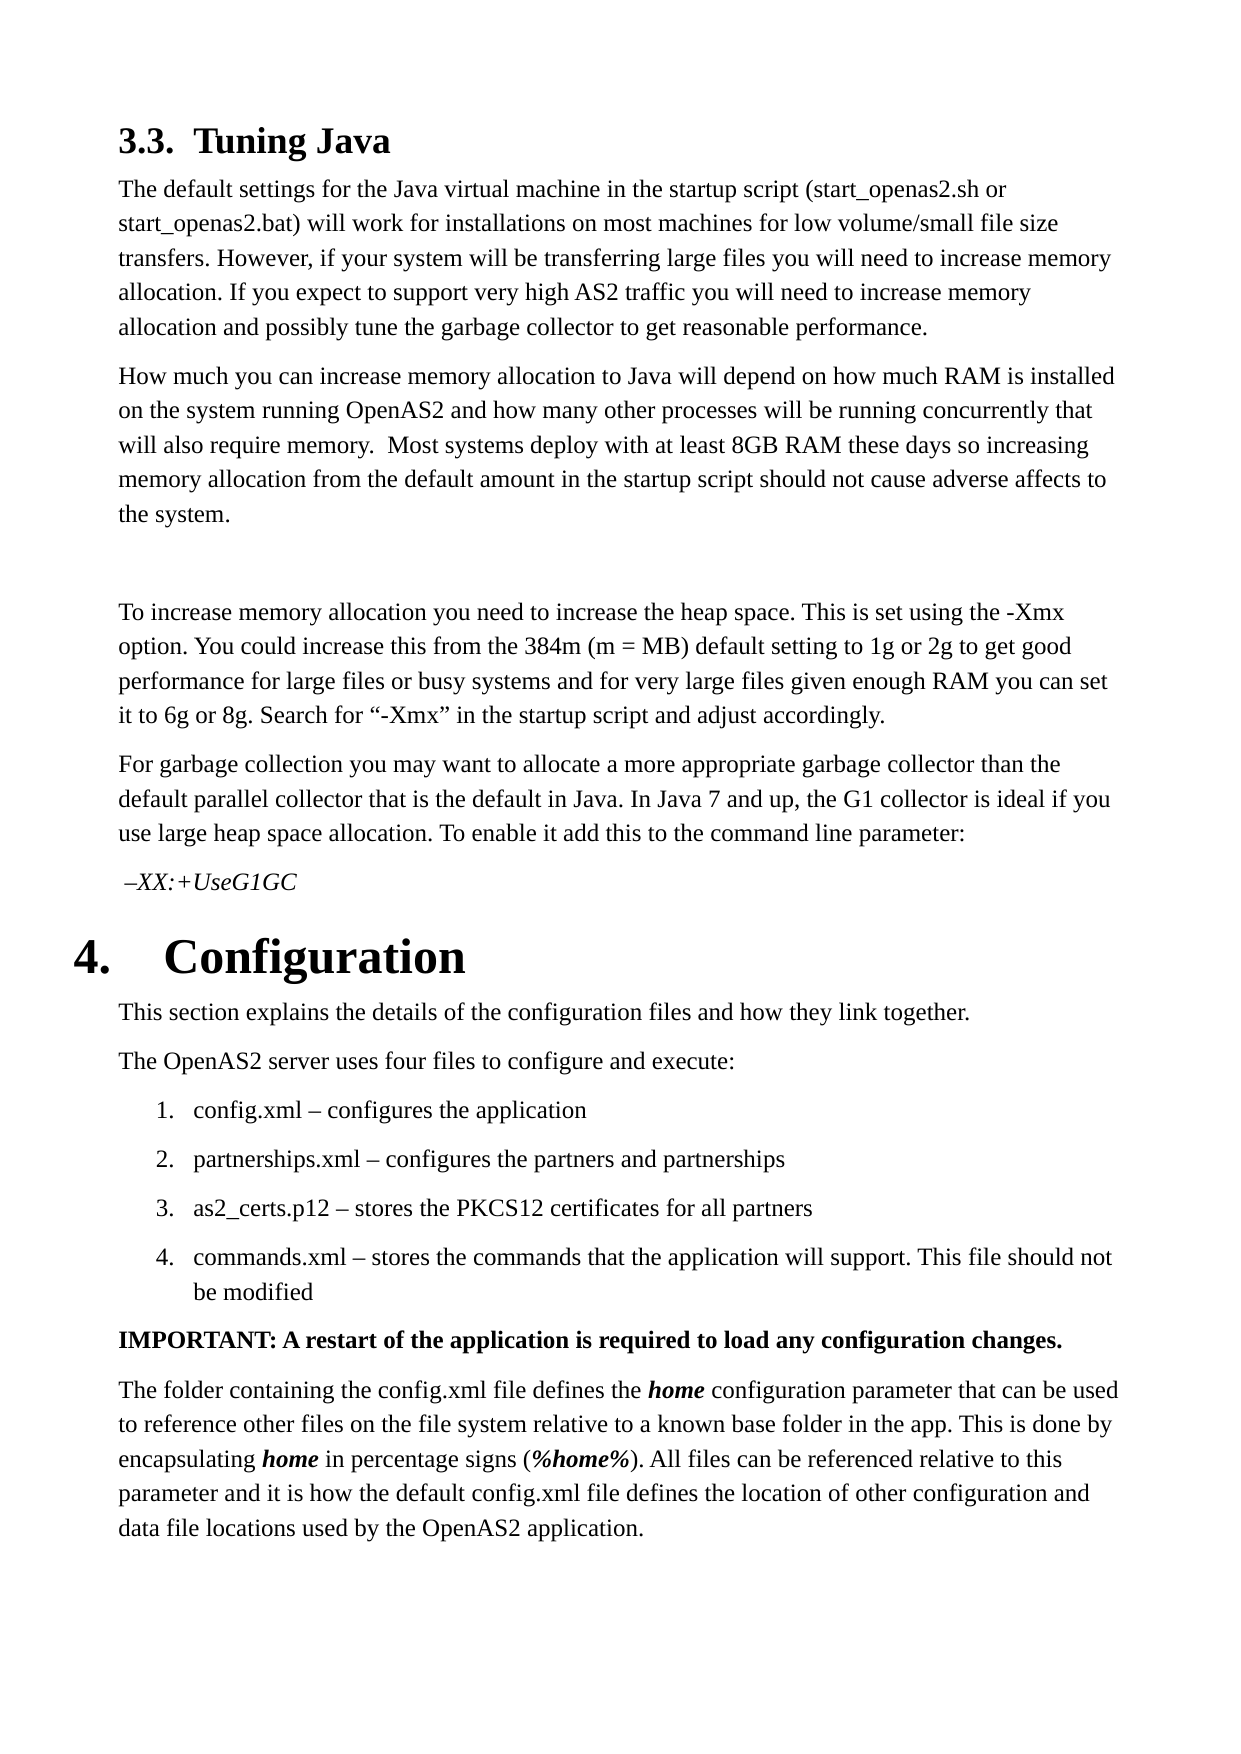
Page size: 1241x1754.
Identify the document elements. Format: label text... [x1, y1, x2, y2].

text –XX:+UseG1GC [118, 867, 1122, 896]
text This section explains the details of the configuration files and how they link together. [118, 997, 1122, 1026]
text The default settings for the Java virtual machine in the startup script (start_openas2.sh or start_openas2.bat) will work for installations on most machines for low volume/small file size transfers. However, if your system will be transferring large files you will need to increase memory allocation. If you expect to support very high AS2 traffic you will need to increase memory allocation and possibly tune the garbage collector to get reasonable performance. [118, 174, 1122, 340]
subtitle Tuning Java [118, 118, 1122, 161]
list partnerships.xml – configures the partners and partnerships [156, 1144, 1122, 1173]
text To increase memory allocation you need to increase the heap space. This is set using the -Xmx option. You could increase this from the 384m (m = MB) default setting to 1g or 2g to get good performance for large files or busy systems and for very large files given enough RAM you can set it to 6g or 8g. Search for “-Xmx” in the startup script and adjust accordingly. [118, 597, 1122, 729]
text How much you can increase memory allocation to Java will depend on how much RAM is installed on the system running OpenAS2 and how many other processes will be running concurrently that will also require memory. Most systems deploy with at least 8GB RAM these days so increasing memory allocation from the default amount in the startup script should not cause adverse affects to the system. [118, 361, 1122, 527]
subtitle Configuration [73, 927, 1122, 984]
text IMPORTANT: A restart of the application is required to load any configuration changes. [118, 1326, 1122, 1354]
text The OpenAS2 server uses four files to configure and execute: [118, 1046, 1122, 1074]
list as2_certs.p12 – stores the PKCS12 certificates for all partners [156, 1193, 1122, 1222]
list config.xml – configures the application [156, 1095, 1122, 1124]
text The folder containing the config.xml file defines the home configuration parameter that can be used to reference other files on the file system relative to a known base folder in the app. This is done by encapsulating home in percentage signs (%home%). All files can be referenced relative to this parameter and it is how the default config.xml file defines the location of other configuration and data file locations used by the OpenAS2 application. [118, 1375, 1122, 1541]
text For garbage collection you may want to allocate a more appropriate garbage collector than the default parallel collector that is the default in Java. In Java 7 and up, the G1 collector is ideal if you use large heap space allocation. To enable it add this to the command line parameter: [118, 749, 1122, 847]
list commands.xml – stores the commands that the application will support. This file should not be modified [156, 1242, 1122, 1305]
